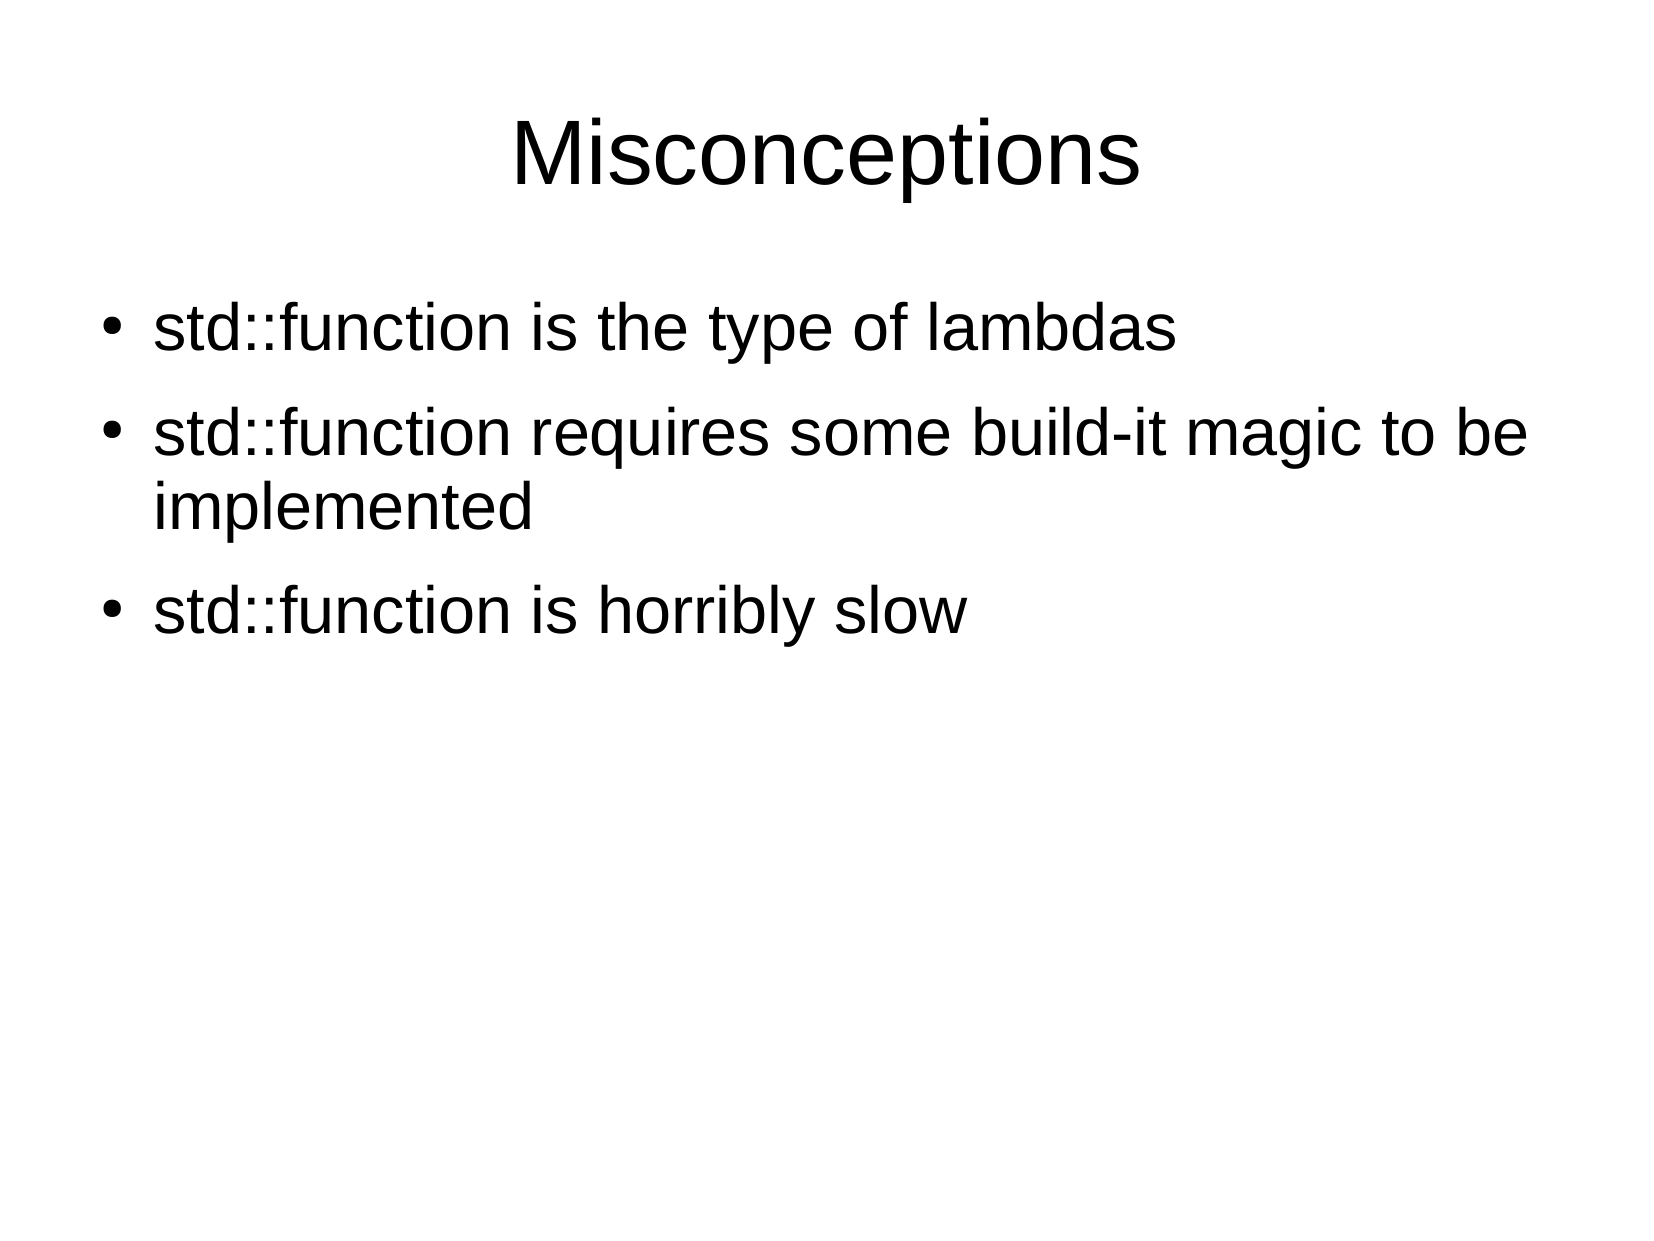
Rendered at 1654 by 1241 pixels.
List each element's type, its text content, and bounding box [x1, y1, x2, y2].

title Misconceptions [82, 49, 1571, 257]
list std::function is the type of lambdas std::function requires some build-it magic to be implemented std::function is horribly slow [82, 290, 1571, 1010]
